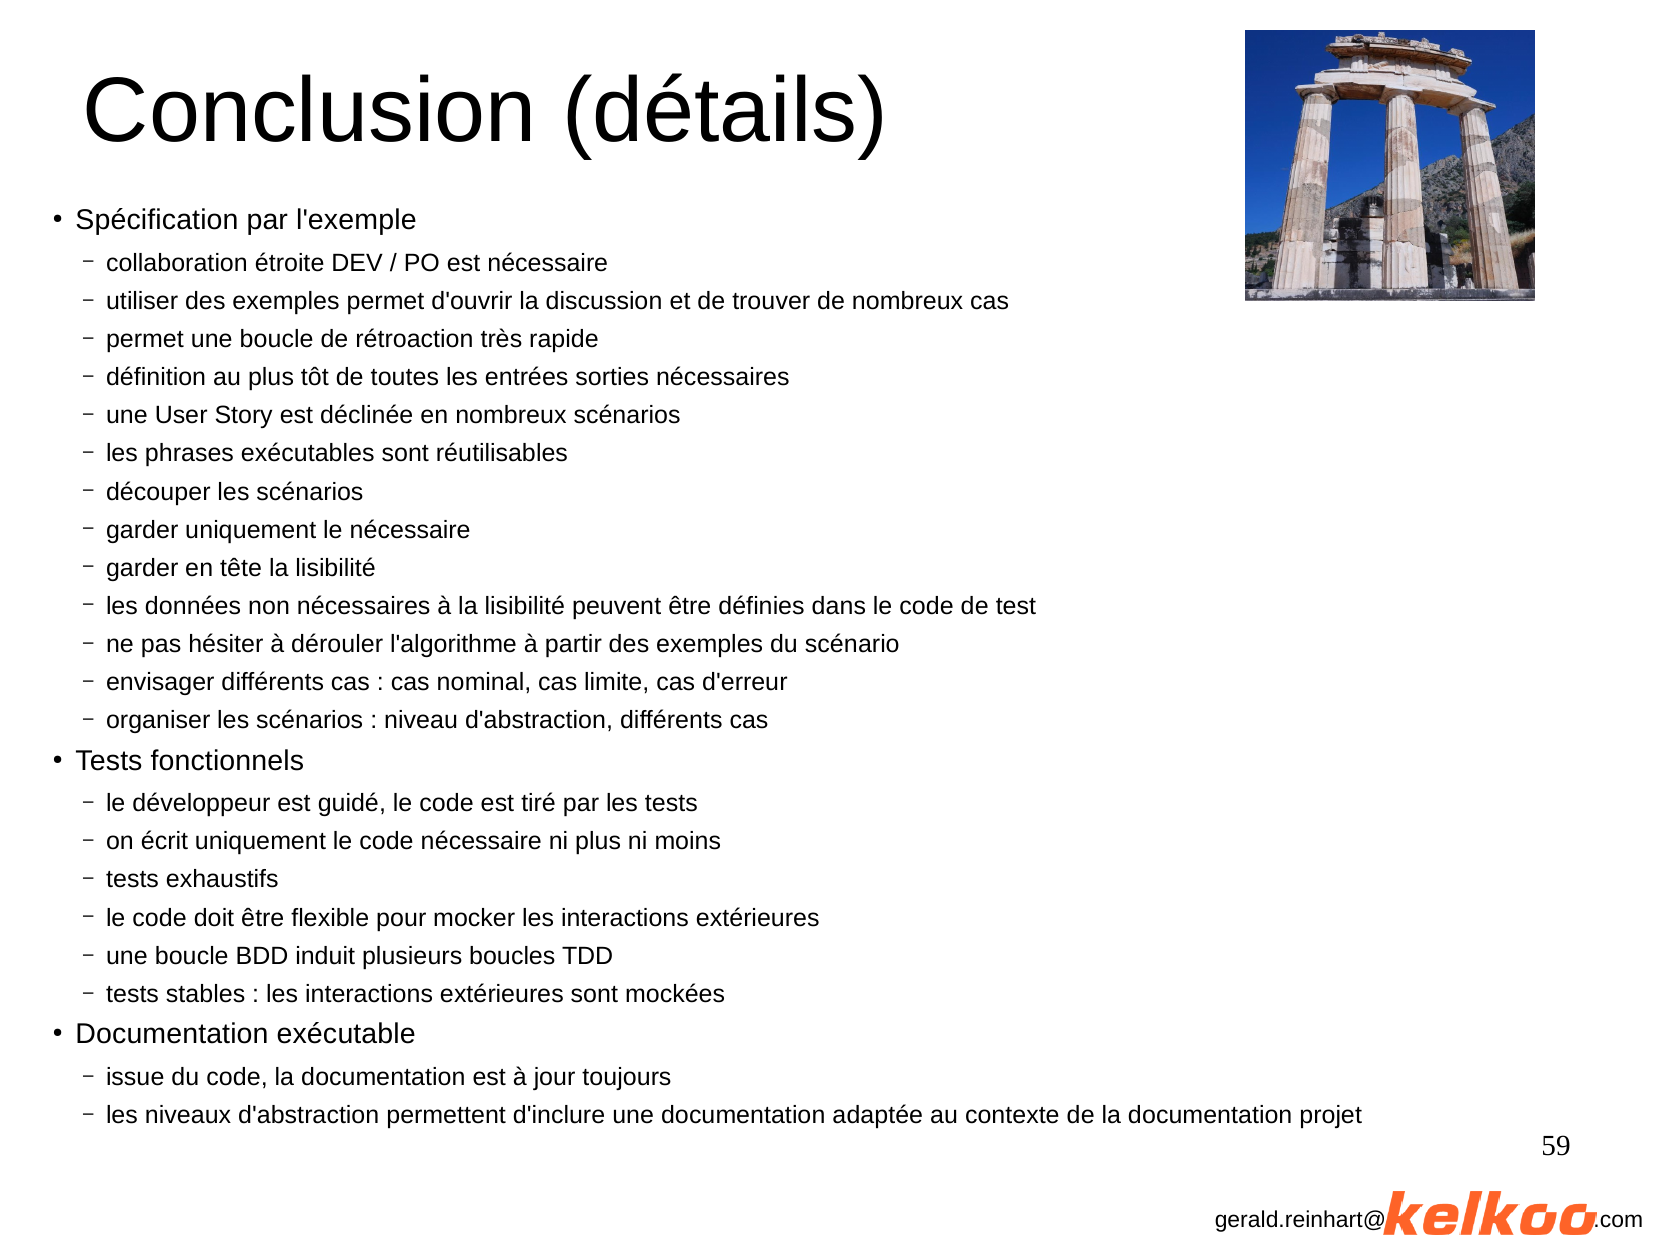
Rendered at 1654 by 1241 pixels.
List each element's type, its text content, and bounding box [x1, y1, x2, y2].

picture [1383, 1191, 1597, 1199]
text_box gerald.reinhart@ .com [1193, 1199, 1654, 1241]
picture [1245, 30, 1535, 301]
title Conclusion (détails) [82, 5, 1571, 203]
list Spécification par l'exemple collaboration étroite DEV / PO est nécessaire utiliser des exemples permet d'ouvrir la discussion et de trouver de nombreux cas permet une boucle de rétroaction très rapide définition au plus tôt de toutes les entrées sorties nécessaires une User Story est déclinée en nombreux scénarios les phrases exécutables sont réutilisables découper les scénarios garder uniquement le nécessaire garder en tête la lisibilité les données non nécessaires à la lisibilité peuvent être définies dans le code de test ne pas hésiter à dérouler l'algorithme à partir des exemples du scénario envisager différents cas : cas nominal, cas limite, cas d'erreur organiser les scénarios : niveau d'abstraction, différents cas Tests fonctionnels le développeur est guidé, le code est tiré par les tests on écrit uniquement le code nécessaire ni plus ni moins tests exhaustifs le code doit être flexible pour mocker les interactions extérieures une boucle BDD induit plusieurs boucles TDD tests stables : les interactions extérieures sont mockées Documentation exécutable issue du code, la documentation est à jour toujours les niveaux d'abstraction permettent d'inclure une documentation adaptée au contexte de la documentation projet [45, 203, 1576, 1134]
